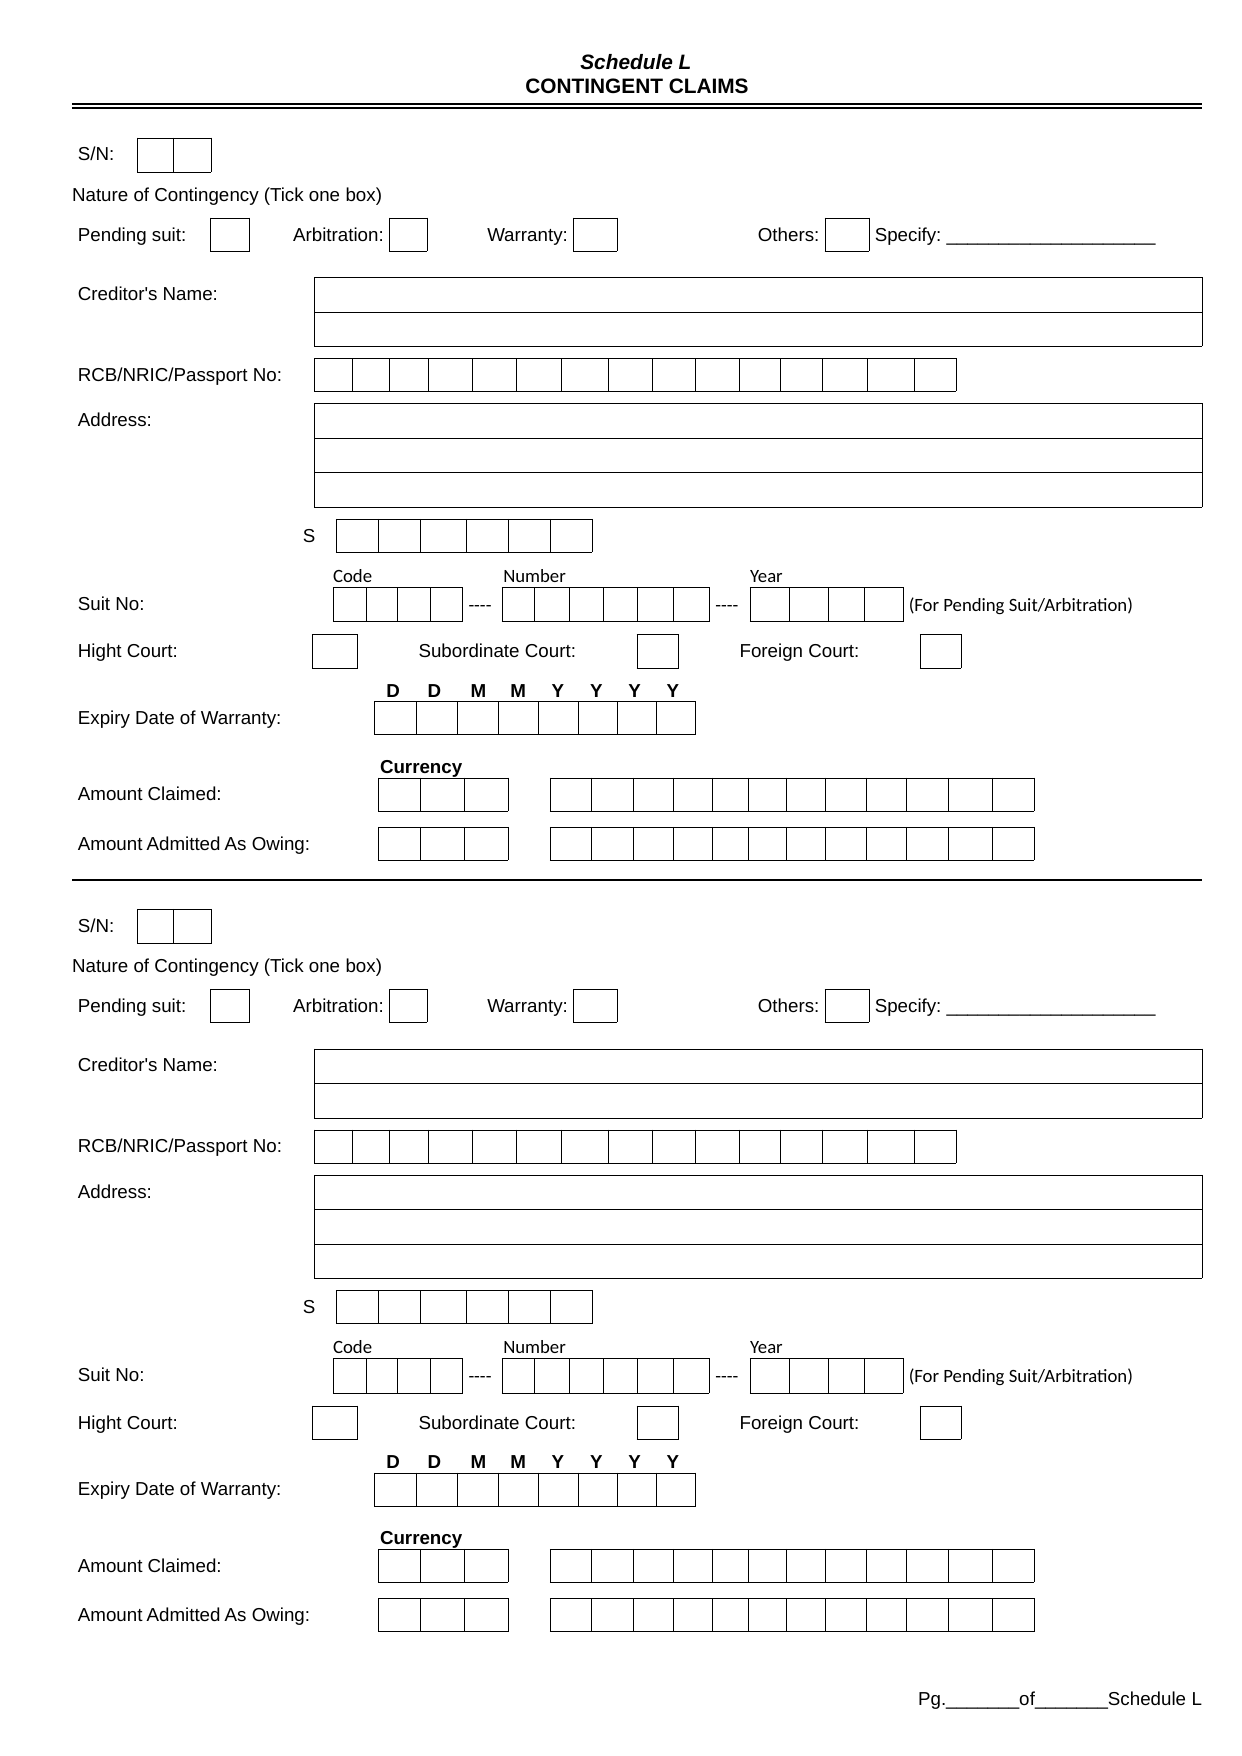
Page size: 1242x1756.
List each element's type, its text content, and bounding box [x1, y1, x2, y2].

table_header [379, 1550, 420, 1582]
table_header [921, 1407, 961, 1439]
table_cell [420, 1583, 464, 1598]
table_header [826, 1550, 866, 1582]
table_cell [713, 1583, 748, 1598]
table_header [749, 779, 786, 811]
table_cell [674, 812, 712, 827]
table_header [790, 1359, 828, 1393]
table_cell [464, 812, 508, 827]
table_header [503, 1359, 534, 1393]
table_header Creditor's Name: [72, 1049, 314, 1083]
table_header [174, 139, 211, 172]
table_header [740, 359, 780, 391]
table_header [781, 359, 822, 391]
table_cell [633, 1583, 673, 1598]
table_cell [992, 1583, 1034, 1598]
text Code Number Year [72, 1335, 1202, 1358]
table_header [138, 139, 173, 172]
table_header Amount Claimed: [72, 778, 378, 811]
table_cell [749, 812, 786, 827]
table_header [379, 520, 420, 552]
table_header [211, 990, 249, 1022]
table_cell [949, 812, 992, 827]
table_header [431, 588, 462, 621]
table_header [949, 1550, 992, 1582]
table_header [367, 1359, 397, 1393]
table_cell [72, 312, 314, 346]
table_header Address: [72, 1175, 314, 1209]
table_cell [749, 1583, 786, 1598]
table_header [421, 1291, 466, 1323]
table_header [535, 588, 569, 621]
table_cell [674, 1599, 712, 1631]
table_cell [72, 1244, 314, 1278]
table_header Others: [618, 989, 825, 1022]
table_cell [592, 1599, 633, 1631]
table_cell [634, 828, 673, 860]
table_header [653, 359, 695, 391]
table_cell [421, 1599, 464, 1631]
table_cell [825, 1583, 866, 1598]
table_header [315, 1131, 352, 1163]
table_header [551, 520, 592, 552]
table_cell [551, 1599, 591, 1631]
table_header [517, 359, 561, 391]
table_header (For Pending Suit/Arbitration) [904, 1358, 1198, 1393]
table_header [539, 702, 578, 734]
table_header [315, 1176, 1202, 1209]
table_header [315, 278, 1202, 312]
table_cell [867, 1599, 906, 1631]
table_cell [315, 1245, 1202, 1278]
table_header [551, 1291, 592, 1323]
table_header [949, 779, 992, 811]
table_header [751, 588, 789, 621]
table_header [562, 1131, 608, 1163]
table_header [509, 1291, 550, 1323]
table_header [574, 219, 617, 251]
table_header [337, 520, 378, 552]
table_cell Amount Admitted As Owing: [72, 1598, 378, 1631]
table_header [634, 1550, 673, 1582]
table_cell [674, 828, 712, 860]
table_header [638, 588, 673, 621]
table_cell [866, 1583, 906, 1598]
table_header [592, 779, 633, 811]
table_header [499, 702, 538, 734]
table_cell [906, 1583, 948, 1598]
table_header Arbitration: [250, 218, 389, 251]
table_cell [465, 828, 508, 860]
table_header Warranty: [428, 218, 573, 251]
table_header [398, 1359, 430, 1393]
table_cell [464, 1583, 508, 1598]
table_header [551, 779, 591, 811]
table_header Warranty: [428, 989, 573, 1022]
table_header [787, 779, 825, 811]
table_header Hight Court: [72, 634, 312, 667]
table_header [315, 404, 1202, 438]
table_header [574, 990, 617, 1022]
table_header [313, 635, 357, 667]
table_header [174, 910, 211, 943]
text D D M M Y Y Y Y [72, 679, 1200, 701]
table_header [829, 1359, 864, 1393]
table_header [551, 1550, 591, 1582]
table_cell [315, 473, 1202, 507]
table_cell [949, 1599, 992, 1631]
table_cell [866, 812, 906, 827]
table_header [657, 702, 695, 734]
table_header [657, 1474, 695, 1506]
table_header [390, 1131, 428, 1163]
table_header [829, 588, 864, 621]
table_header [313, 1407, 357, 1439]
table_cell [907, 828, 948, 860]
table_cell [592, 828, 633, 860]
table_header Subordinate Court: [358, 634, 637, 667]
table_cell [786, 812, 825, 827]
table_header [421, 1550, 464, 1582]
table_cell [420, 812, 464, 827]
table_header [790, 588, 828, 621]
table_header [337, 1291, 378, 1323]
table_cell [993, 1599, 1034, 1631]
table_header Foreign Court: [679, 634, 920, 667]
table_header [609, 1131, 652, 1163]
table_header [398, 588, 430, 621]
table_cell [508, 1582, 550, 1598]
table_header [417, 702, 457, 734]
table_header [473, 359, 516, 391]
table_header Others: [618, 218, 825, 251]
table_cell [550, 812, 591, 827]
table_header [915, 1131, 956, 1163]
table_cell [713, 828, 748, 860]
table_header [429, 1131, 472, 1163]
table_cell [591, 812, 633, 827]
table_header Schedule L CONTINGENT CLAIMS [72, 44, 1202, 103]
table_cell [993, 828, 1034, 860]
table_cell [826, 1599, 866, 1631]
table_header [458, 702, 498, 734]
table_cell [713, 1599, 748, 1631]
table_header [517, 1131, 561, 1163]
table_header Hight Court: [72, 1406, 312, 1439]
table_header [367, 588, 397, 621]
table_header Subordinate Court: [358, 1406, 637, 1439]
table_header [390, 990, 427, 1022]
table_cell [713, 812, 748, 827]
table_header [921, 635, 961, 667]
table_cell [72, 1582, 378, 1598]
table_header Foreign Court: [679, 1406, 920, 1439]
table_header ---- [710, 1358, 750, 1393]
table_header [653, 1131, 695, 1163]
table_cell [992, 812, 1034, 827]
table_header S [297, 519, 336, 552]
table_header [499, 1474, 538, 1506]
table_header [638, 635, 678, 667]
table_cell [825, 812, 866, 827]
table_header [907, 779, 948, 811]
table_header [334, 588, 366, 621]
table_header [431, 1359, 462, 1393]
table_cell [907, 1599, 948, 1631]
table_header [826, 990, 869, 1022]
text Nature of Contingency (Tick one box) [72, 184, 1202, 206]
table_cell [787, 1599, 825, 1631]
table_header [211, 219, 249, 251]
table_header [539, 1474, 578, 1506]
table_cell [591, 1583, 633, 1598]
table_header [638, 1359, 673, 1393]
table_header [865, 1359, 903, 1393]
table_header [993, 779, 1034, 811]
text Pg._______of_______Schedule L [72, 1687, 1202, 1709]
table_cell [634, 1599, 673, 1631]
table_header ---- [463, 1358, 502, 1393]
table_header [618, 702, 656, 734]
table_cell [749, 1599, 786, 1631]
table_cell [379, 828, 420, 860]
table_cell [72, 1209, 314, 1244]
table_cell [378, 812, 420, 827]
table_header [751, 1359, 789, 1393]
table_header [467, 1291, 508, 1323]
table_header [579, 702, 617, 734]
table_cell [674, 1583, 712, 1598]
table_header (For Pending Suit/Arbitration) [904, 587, 1198, 621]
table_header [390, 219, 427, 251]
table_header [674, 1550, 712, 1582]
table_header Amount Claimed: [72, 1549, 378, 1582]
table_header [713, 1550, 748, 1582]
table_header [570, 588, 603, 621]
table_header Specify: ____________________ [870, 218, 1174, 251]
table_header [674, 1359, 709, 1393]
table_header [353, 359, 389, 391]
table_header [562, 359, 608, 391]
table_cell [315, 1084, 1202, 1117]
table_header [592, 1550, 633, 1582]
table_header [696, 359, 739, 391]
table_cell [508, 811, 550, 827]
table_cell [749, 828, 786, 860]
table_header Specify: ____________________ [870, 989, 1174, 1022]
table_header [579, 1474, 617, 1506]
table_header [638, 1407, 678, 1439]
table_cell [867, 828, 906, 860]
table_header [696, 1131, 739, 1163]
table_header [390, 359, 428, 391]
table_cell [421, 828, 464, 860]
table_header Pending suit: [72, 989, 210, 1022]
table_header [465, 1550, 508, 1582]
table_header Expiry Date of Warranty: [72, 1473, 374, 1506]
table_header [749, 1550, 786, 1582]
table_header [787, 1550, 825, 1582]
text Currency [72, 756, 1202, 777]
table_header [634, 779, 673, 811]
table_header [421, 779, 464, 811]
table_header [674, 588, 709, 621]
table_header ---- [710, 587, 750, 621]
table_header [429, 359, 472, 391]
table_header [467, 520, 508, 552]
table_header Expiry Date of Warranty: [72, 701, 374, 734]
table_header [781, 1131, 822, 1163]
table_cell [72, 438, 314, 472]
text D D M M Y Y Y Y [72, 1451, 1200, 1472]
text Currency [72, 1527, 1202, 1549]
table_header [915, 359, 956, 391]
table_header Creditor's Name: [72, 277, 314, 312]
table_cell [550, 1583, 591, 1598]
table_header [421, 520, 466, 552]
table_header [674, 779, 712, 811]
table_header [604, 588, 637, 621]
table_header [867, 1550, 906, 1582]
table_header Suit No: [72, 1358, 333, 1393]
table_header S/N: [72, 138, 137, 172]
table_header [465, 779, 508, 811]
table_cell [72, 811, 378, 827]
table_header [375, 1474, 416, 1506]
table_cell [315, 1210, 1202, 1244]
table_header [315, 359, 352, 391]
table_cell [787, 828, 825, 860]
table_cell [465, 1599, 508, 1631]
table_cell [551, 828, 591, 860]
table_header S [297, 1290, 336, 1323]
table_cell [378, 1583, 420, 1598]
table_cell [72, 1083, 314, 1117]
table_header [867, 779, 906, 811]
table_header [868, 359, 914, 391]
table_header [509, 778, 550, 811]
table_cell [633, 812, 673, 827]
table_header [509, 520, 550, 552]
table_header [907, 1550, 948, 1582]
table_cell [72, 472, 314, 507]
table_cell [786, 1583, 825, 1598]
table_cell [509, 827, 550, 860]
table_cell [379, 1599, 420, 1631]
text Nature of Contingency (Tick one box) [72, 955, 1202, 977]
table_header [570, 1359, 603, 1393]
table_header [740, 1131, 780, 1163]
table_header [379, 1291, 420, 1323]
table_header [353, 1131, 389, 1163]
table_header [865, 588, 903, 621]
table_cell [826, 828, 866, 860]
table_header [823, 1131, 867, 1163]
table_header [826, 219, 869, 251]
table_header S/N: [72, 909, 137, 943]
table_cell [315, 439, 1202, 472]
table_header [604, 1359, 637, 1393]
table_header [993, 1550, 1034, 1582]
table_header [503, 588, 534, 621]
table_header [458, 1474, 498, 1506]
table_header RCB/NRIC/Passport No: [72, 1130, 314, 1163]
table_header [535, 1359, 569, 1393]
table_header [138, 910, 173, 943]
table_cell [906, 812, 948, 827]
table_cell [315, 313, 1202, 346]
table_header RCB/NRIC/Passport No: [72, 358, 314, 391]
table_header [509, 1549, 550, 1582]
table_header [713, 779, 748, 811]
table_header [334, 1359, 366, 1393]
table_cell [509, 1598, 550, 1631]
table_header Address: [72, 403, 314, 438]
table_cell [949, 1583, 992, 1598]
table_header [375, 702, 416, 734]
table_header [823, 359, 867, 391]
table_header [868, 1131, 914, 1163]
table_cell Amount Admitted As Owing: [72, 827, 378, 860]
table_header [826, 779, 866, 811]
text Code Number Year [72, 564, 1202, 587]
table_header [609, 359, 652, 391]
table_header Suit No: [72, 587, 333, 621]
table_header [417, 1474, 457, 1506]
table_header [379, 779, 420, 811]
table_header [473, 1131, 516, 1163]
table_header [618, 1474, 656, 1506]
table_header Pending suit: [72, 218, 210, 251]
table_header ---- [463, 587, 502, 621]
table_header Arbitration: [250, 989, 389, 1022]
table_header [315, 1050, 1202, 1083]
table_cell [949, 828, 992, 860]
